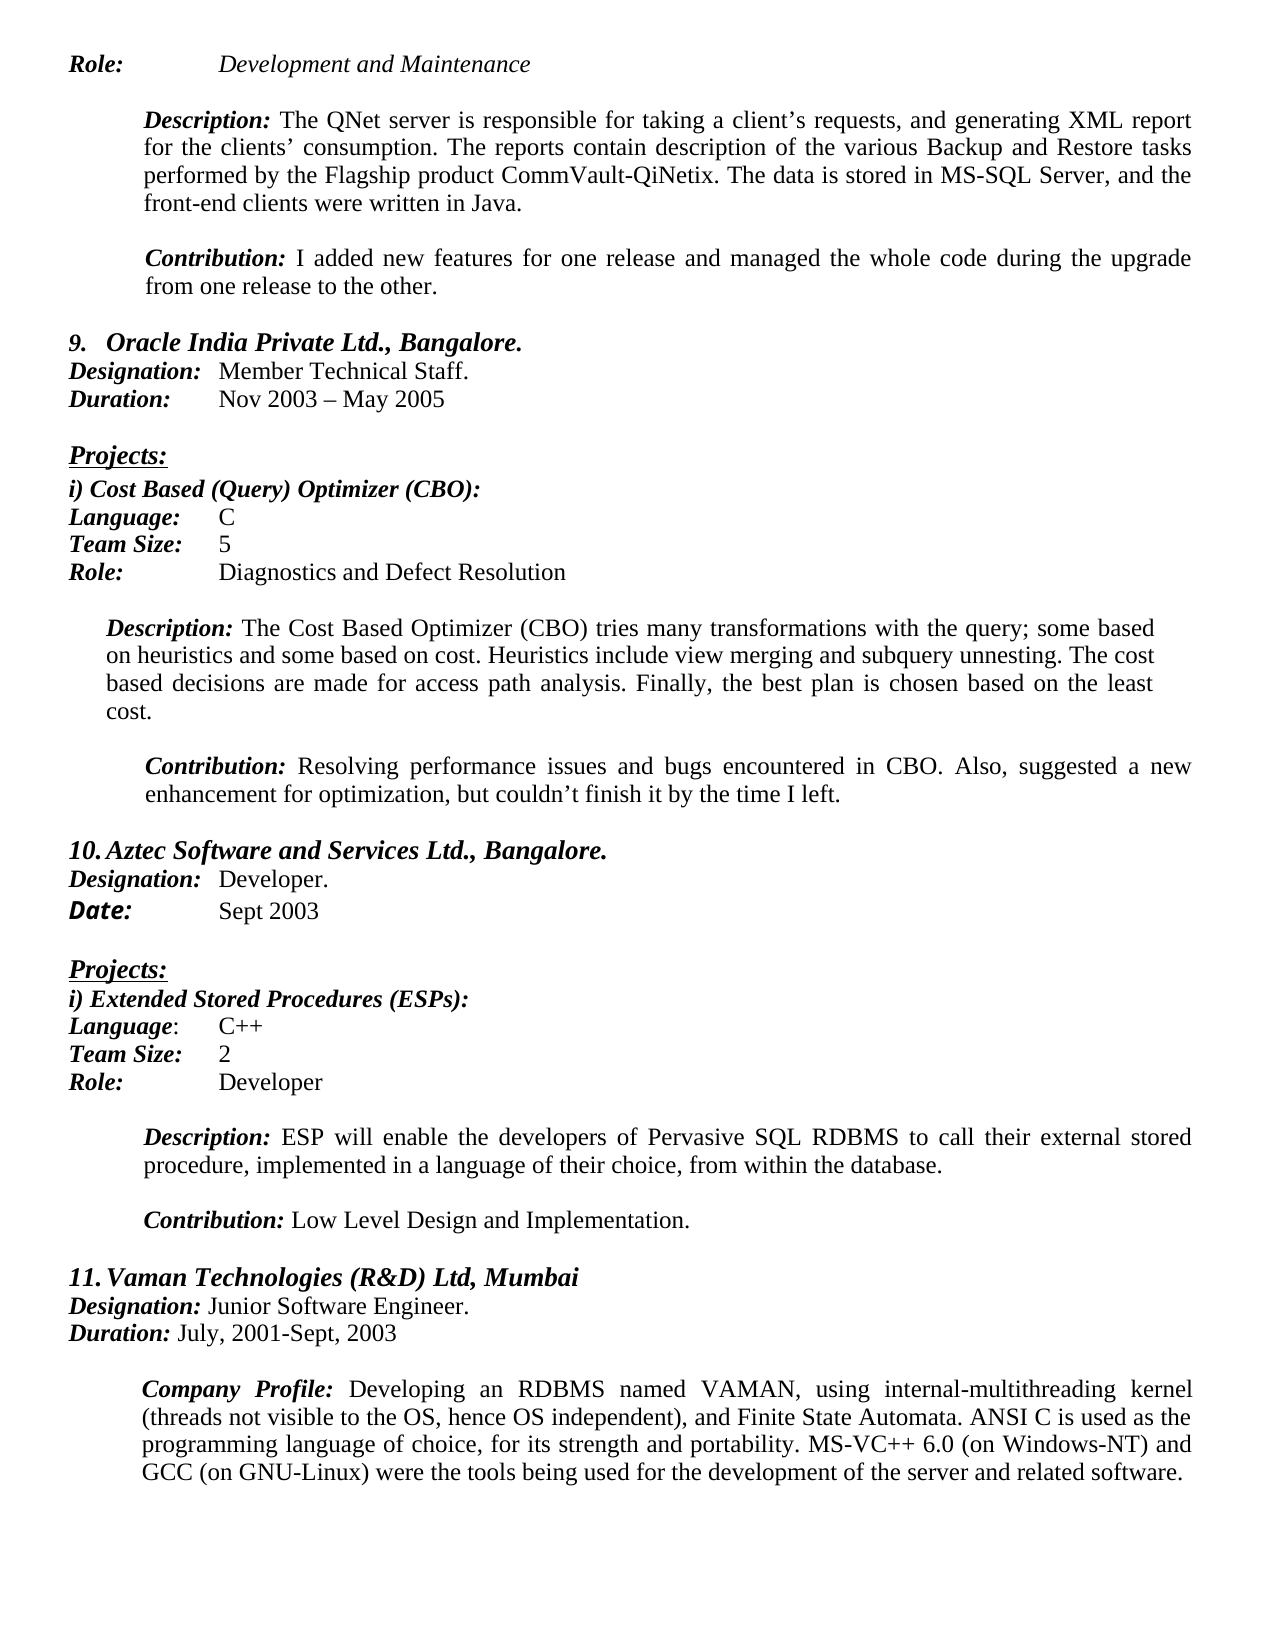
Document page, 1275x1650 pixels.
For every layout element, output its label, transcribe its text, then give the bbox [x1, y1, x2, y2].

text Role: Development and Maintenance [68, 50, 1193, 78]
text Contribution: I added new features for one release and managed the whole code during the upgrade from one release to the other. [145, 244, 1193, 300]
list Aztec Software and Services Ltd., Bangalore. [68, 835, 1193, 865]
list Vaman Technologies (R&D) Ltd, Mumbai [68, 1262, 1193, 1292]
text i) Cost Based (Query) Optimizer (CBO): [68, 475, 1193, 503]
text Description: The Cost Based Optimizer (CBO) tries many transformations with the query; some based on heuristics and some based on cost. Heuristics include view merging and subquery unnesting. The cost based decisions are made for access path analysis. Finally, the best plan is chosen based on the least cost. [106, 614, 1156, 724]
text Designation: Member Technical Staff. [68, 357, 1193, 385]
text Projects: [68, 441, 1193, 471]
text Contribution: Low Level Design and Implementation. [143, 1206, 1193, 1234]
text i) Extended Stored Procedures (ESPs): [68, 985, 1193, 1012]
text Contribution: Resolving performance issues and bugs encountered in CBO. Also, suggested a new enhancement for optimization, but couldn’t finish it by the time I left. [145, 752, 1193, 808]
text Company Profile: Developing an RDBMS named VAMAN, using internal-multithreading kernel (threads not visible to the OS, hence OS independent), and Finite State Automata. ANSI C is used as the programming language of choice, for its strength and portability. MS-VC++ 6.0 (on Windows-NT) and GCC (on GNU-Linux) were the tools being used for the development of the server and related software. [142, 1375, 1193, 1486]
text Projects: [68, 955, 1193, 985]
text Team Size: 5 [68, 531, 1193, 558]
list Oracle India Private Ltd., Bangalore. [68, 327, 1193, 357]
text Date: Sept 2003 [68, 893, 1193, 927]
text Language: C [68, 503, 1193, 531]
text Language: C++ [68, 1012, 1193, 1040]
text Duration: July, 2001-Sept, 2003 [68, 1319, 1193, 1347]
text Team Size: 2 [68, 1040, 1193, 1068]
text Designation: Junior Software Engineer. [68, 1292, 1193, 1319]
text Designation: Developer. [68, 865, 1193, 893]
text Role: Diagnostics and Defect Resolution [68, 558, 1193, 586]
text Description: The QNet server is responsible for taking a client’s requests, and generating XML report for the clients’ consumption. The reports contain description of the various Backup and Restore tasks performed by the Flagship product CommVault-QiNetix. The data is stored in MS-SQL Server, and the front-end clients were written in Java. [143, 106, 1193, 217]
text Duration: Nov 2003 – May 2005 [68, 385, 1193, 413]
text Description: ESP will enable the developers of Pervasive SQL RDBMS to call their external stored procedure, implemented in a language of their choice, from within the database. [143, 1123, 1193, 1179]
text Role: Developer [68, 1068, 1193, 1096]
